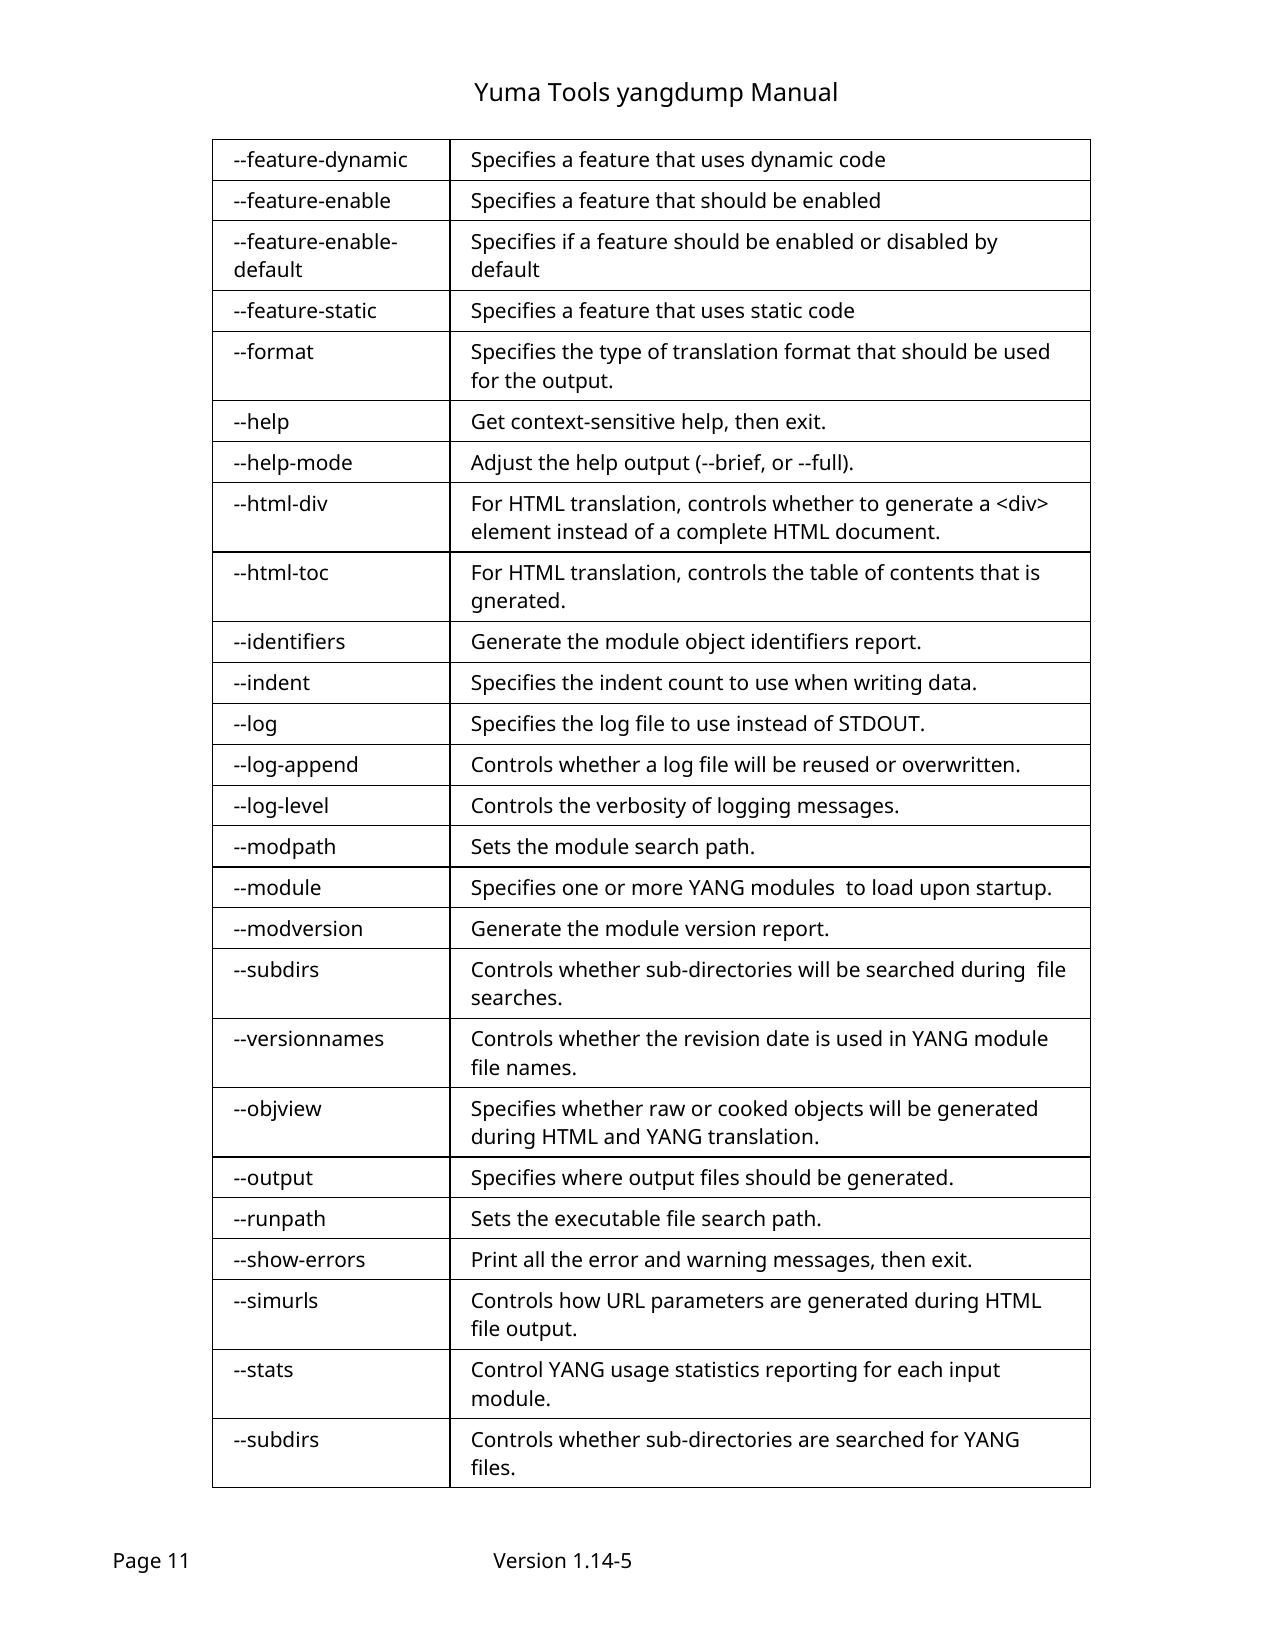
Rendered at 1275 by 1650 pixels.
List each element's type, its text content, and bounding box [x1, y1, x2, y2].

table_cell --feature-static [213, 291, 449, 331]
table_cell Specifies if a feature should be enabled or disabled by default [451, 221, 1090, 290]
table_cell --log-append [213, 745, 449, 784]
table_cell For HTML translation, controls whether to generate a <div> element instead of a complete HTML document. [451, 483, 1090, 551]
table_cell --subdirs [213, 949, 449, 1018]
table_cell Controls whether a log file will be reused or overwritten. [451, 745, 1090, 784]
table_cell Sets the module search path. [451, 826, 1090, 866]
table_cell For HTML translation, controls the table of contents that is gnerated. [451, 553, 1090, 621]
table_cell Specifies one or more YANG modules to load upon startup. [451, 868, 1090, 907]
table_cell --format [213, 332, 449, 400]
table_cell --stats [213, 1350, 449, 1418]
table_cell Control YANG usage statistics reporting for each input module. [451, 1350, 1090, 1418]
table_cell --help-mode [213, 442, 449, 482]
table_cell --indent [213, 663, 449, 703]
table_cell Specifies whether raw or cooked objects will be generated during HTML and YANG translation. [451, 1088, 1090, 1156]
table_cell Specifies a feature that uses dynamic code [451, 140, 1090, 179]
table_cell Specifies a feature that uses static code [451, 291, 1090, 331]
table_cell Get context-sensitive help, then exit. [451, 401, 1090, 441]
table_cell --module [213, 868, 449, 907]
table_cell Adjust the help output (--brief, or --full). [451, 442, 1090, 482]
table_cell --simurls [213, 1280, 449, 1348]
table_cell Specifies the indent count to use when writing data. [451, 663, 1090, 703]
table_cell Sets the executable file search path. [451, 1198, 1090, 1238]
table_cell --subdirs [213, 1419, 449, 1487]
table_cell --modversion [213, 908, 449, 948]
table_cell Controls how URL parameters are generated during HTML file output. [451, 1280, 1090, 1348]
table_cell Generate the module object identifiers report. [451, 622, 1090, 662]
table_cell --html-toc [213, 553, 449, 621]
table_cell Specifies the type of translation format that should be used for the output. [451, 332, 1090, 400]
table_cell Controls the verbosity of logging messages. [451, 786, 1090, 825]
table_cell Specifies the log file to use instead of STDOUT. [451, 704, 1090, 743]
table_cell --log [213, 704, 449, 743]
table_cell Controls whether sub-directories are searched for YANG files. [451, 1419, 1090, 1487]
table_cell --objview [213, 1088, 449, 1156]
table_cell --runpath [213, 1198, 449, 1238]
table_cell Specifies a feature that should be enabled [451, 181, 1090, 220]
table_cell --feature-enable [213, 181, 449, 220]
table_cell --versionnames [213, 1019, 449, 1087]
table_cell --feature-enable-default [213, 221, 449, 290]
table_cell --show-errors [213, 1239, 449, 1279]
table_cell Specifies where output files should be generated. [451, 1158, 1090, 1197]
table_cell Print all the error and warning messages, then exit. [451, 1239, 1090, 1279]
table_cell --identifiers [213, 622, 449, 662]
table_cell Controls whether sub-directories will be searched during file searches. [451, 949, 1090, 1018]
table_cell --log-level [213, 786, 449, 825]
table_cell --feature-dynamic [213, 140, 449, 179]
table_cell Generate the module version report. [451, 908, 1090, 948]
table_cell Controls whether the revision date is used in YANG module file names. [451, 1019, 1090, 1087]
table_cell --modpath [213, 826, 449, 866]
table_cell --html-div [213, 483, 449, 551]
table_cell --help [213, 401, 449, 441]
table_cell --output [213, 1158, 449, 1197]
